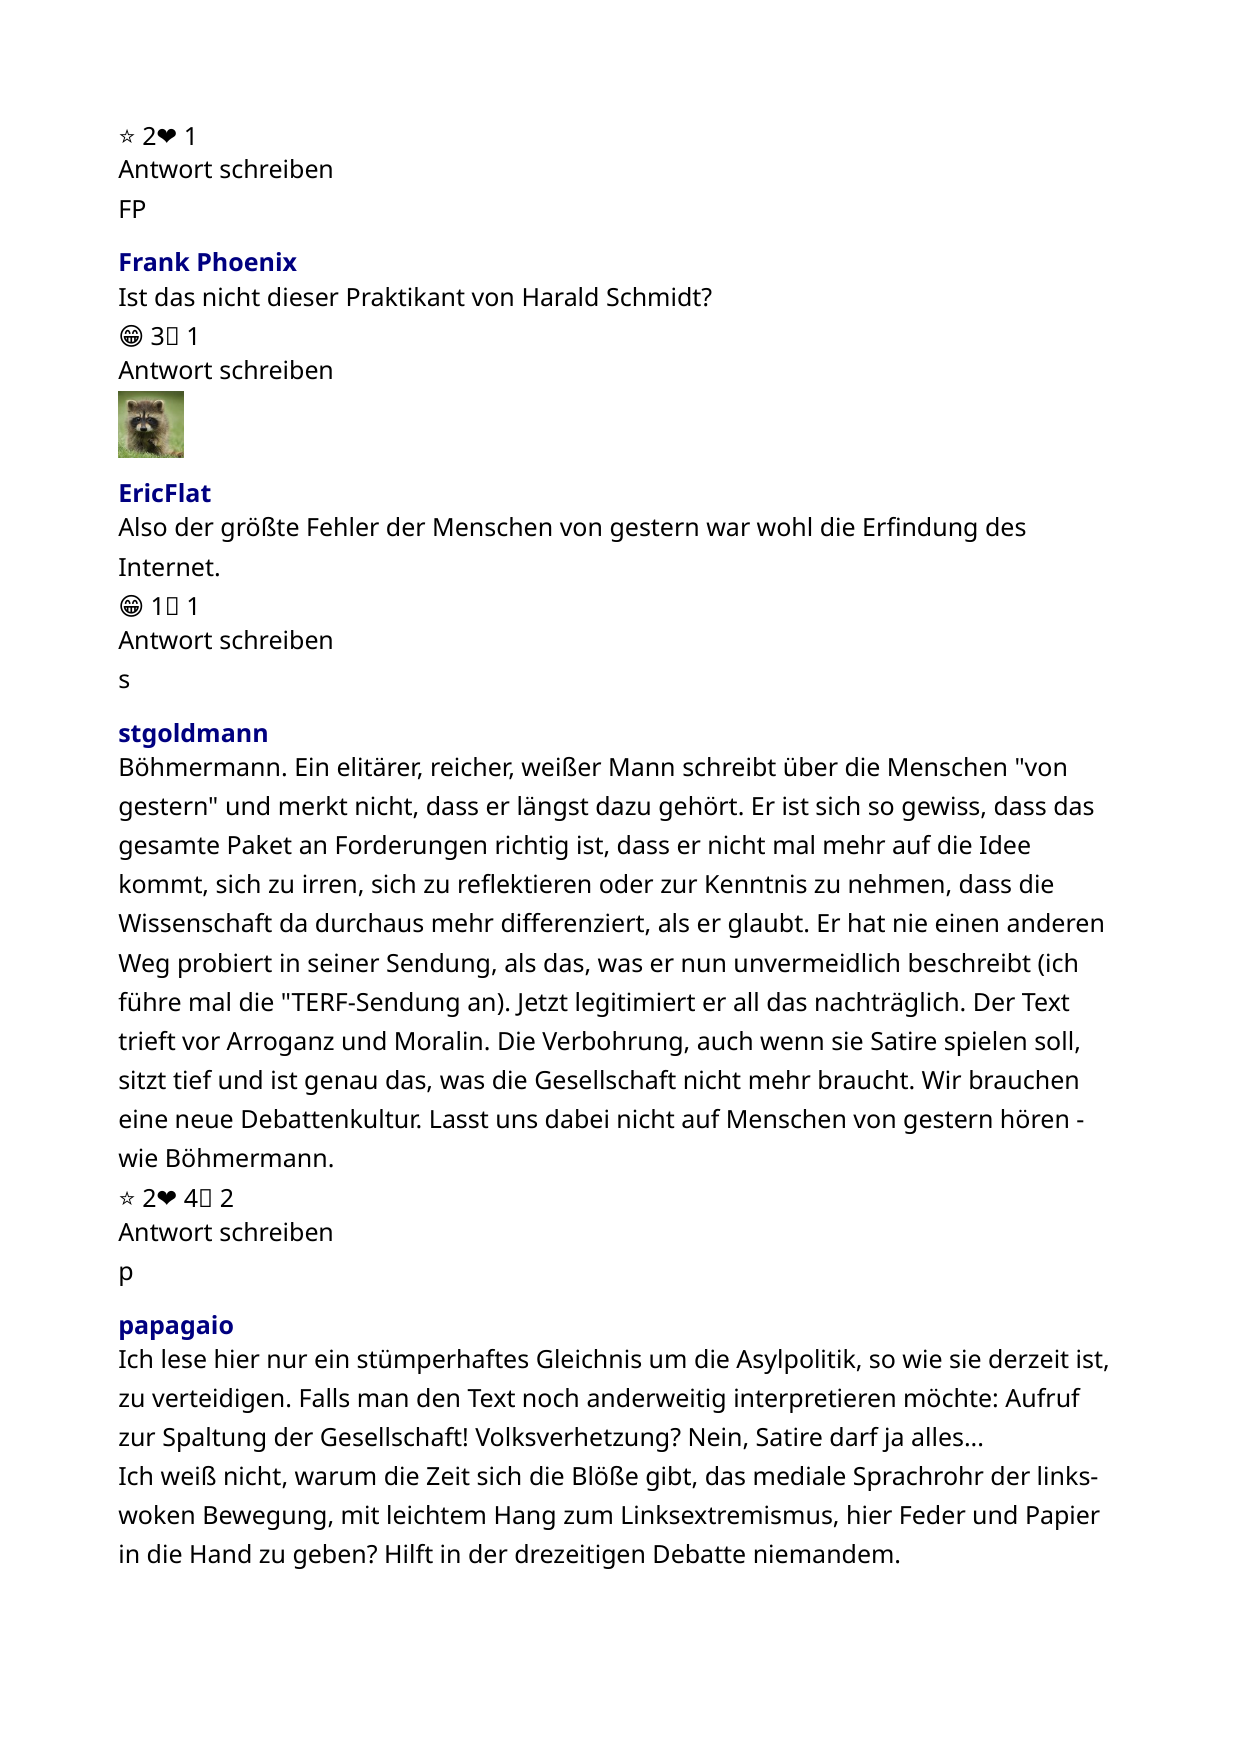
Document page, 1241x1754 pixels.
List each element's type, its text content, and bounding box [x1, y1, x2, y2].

subtitle Frank Phoenix [118, 245, 1122, 279]
subtitle papagaio [118, 1307, 1122, 1341]
picture [118, 391, 184, 458]
subtitle EricFlat [118, 476, 1122, 510]
text 😁 3🙁 1 [118, 318, 1122, 352]
text Böhmermann. Ein elitärer, reicher, weißer Mann schreibt über die Menschen "von gestern" und merkt nicht, dass er längst dazu gehört. Er ist sich so gewiss, dass das gesamte Paket an Forderungen richtig ist, dass er nicht mal mehr auf die Idee kommt, sich zu irren, sich zu reflektieren oder zur Kenntnis zu nehmen, dass die Wissenschaft da durchaus mehr differenziert, als er glaubt. Er hat nie einen anderen Weg probiert in seiner Sendung, als das, was er nun unvermeidlich beschreibt (ich führe mal die "TERF-Sendung an). Jetzt legitimiert er all das nachträglich. Der Text trieft vor Arroganz und Moralin. Die Verbohrung, auch wenn sie Satire spielen soll, sitzt tief und ist genau das, was die Gesellschaft nicht mehr braucht. Wir brauchen eine neue Debattenkultur. Lasst uns dabei nicht auf Menschen von gestern hören - wie Böhmermann. [118, 749, 1122, 1175]
text Ist das nicht dieser Praktikant von Harald Schmidt? [118, 279, 1122, 313]
text Ich lese hier nur ein stümperhaftes Gleichnis um die Asylpolitik, so wie sie derzeit ist, zu verteidigen. Falls man den Text noch anderweitig interpretieren möchte: Aufruf zur Spaltung der Gesellschaft! Volksverhetzung? Nein, Satire darf ja alles... [118, 1341, 1122, 1454]
text Antwort schreiben [118, 152, 1122, 186]
subtitle stgoldmann [118, 715, 1122, 749]
text Antwort schreiben [118, 622, 1122, 657]
text Ich weiß nicht, warum die Zeit sich die Blöße gibt, das mediale Sprachrohr der links-woken Bewegung, mit leichtem Hang zum Linksextremismus, hier Feder und Papier in die Hand zu geben? Hilft in der drezeitigen Debatte niemandem. [118, 1459, 1122, 1571]
text s [118, 662, 1122, 696]
text Also der größte Fehler der Menschen von gestern war wohl die Erfindung des Internet. [118, 510, 1122, 583]
text p [118, 1253, 1122, 1288]
text 😁 1🤨 1 [118, 588, 1122, 622]
text Antwort schreiben [118, 1214, 1122, 1248]
text FP [118, 191, 1122, 225]
text Antwort schreiben [118, 352, 1122, 386]
text ⭐️ 2❤️ 1 [118, 118, 1122, 152]
text ⭐️ 2❤️ 4🤨 2 [118, 1180, 1122, 1214]
